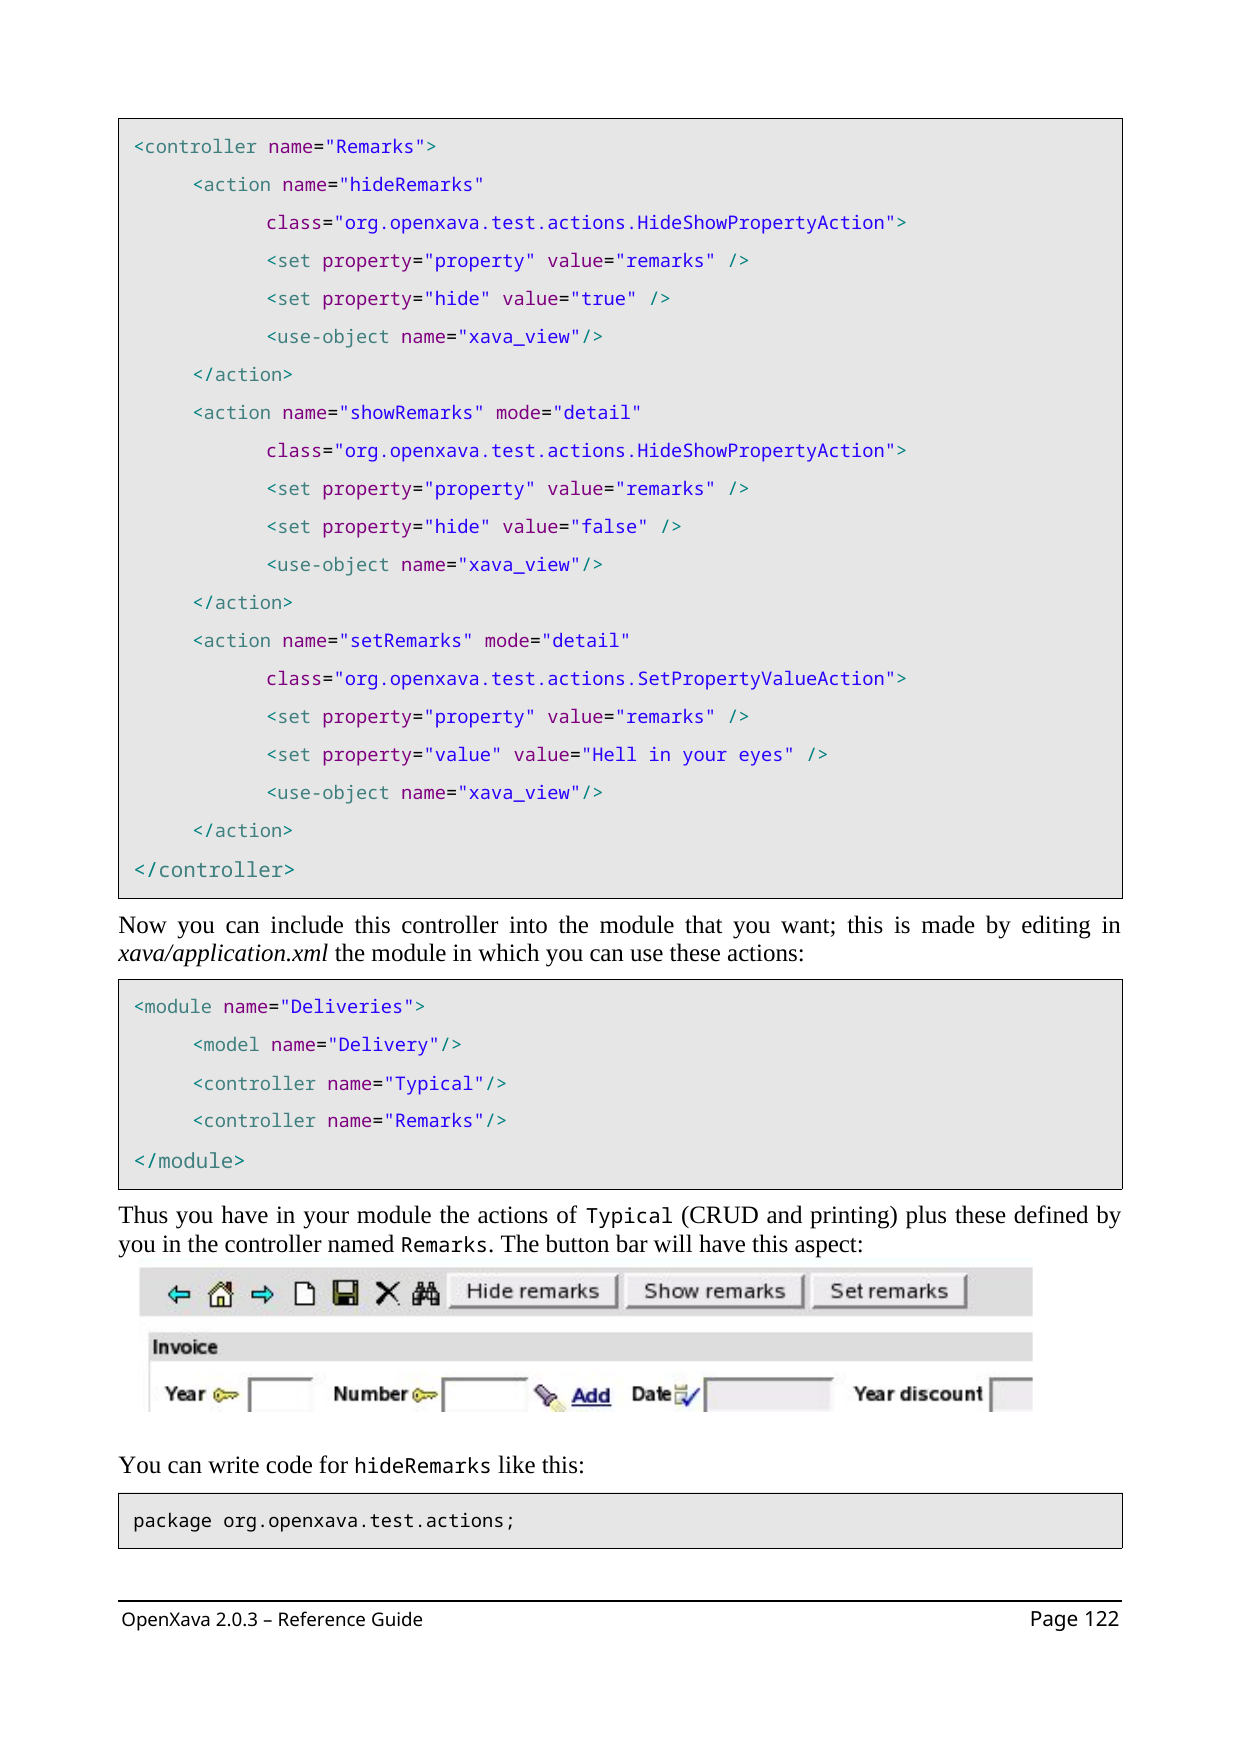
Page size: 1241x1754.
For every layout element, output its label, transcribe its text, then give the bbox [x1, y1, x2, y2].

text <set property="value" value="Hell in your eyes" /> [119, 726, 1122, 764]
text <action name="showRemarks" mode="detail" [119, 384, 1122, 422]
text </action> [119, 574, 1122, 612]
text </controller> [119, 841, 1122, 898]
text class="org.openxava.test.actions.HideShowPropertyAction"> [119, 422, 1122, 460]
text <set property="property" value="remarks" /> [119, 688, 1122, 726]
text </action> [119, 346, 1122, 384]
text <set property="hide" value="false" /> [119, 498, 1122, 536]
text <use-object name="xava_view"/> [119, 308, 1122, 346]
text <model name="Delivery"/> [119, 1017, 1122, 1055]
text <use-object name="xava_view"/> [119, 536, 1122, 574]
text </action> [119, 802, 1122, 841]
text <set property="property" value="remarks" /> [119, 232, 1122, 270]
text Thus you have in your module the actions of Typical (CRUD and printing) plus these defined by you in the controller named Remarks. The button bar will have this aspect: [118, 1202, 1122, 1258]
text <action name="hideRemarks" [119, 156, 1122, 194]
text <set property="hide" value="true" /> [119, 270, 1122, 308]
text class="org.openxava.test.actions.SetPropertyValueAction"> [119, 650, 1122, 688]
text <use-object name="xava_view"/> [119, 764, 1122, 802]
text Now you can include this controller into the module that you want; this is made by editing in xava/application.xml the module in which you can use these actions: [118, 911, 1122, 966]
text You can write code for hideRemarks like this: [118, 1452, 1122, 1480]
text <controller name="Remarks"/> [119, 1093, 1122, 1131]
text package org.openxava.test.actions; [119, 1494, 1122, 1548]
text <set property="property" value="remarks" /> [119, 460, 1122, 498]
text <action name="setRemarks" mode="detail" [119, 612, 1122, 650]
text <module name="Deliveries"> [119, 980, 1122, 1017]
picture [138, 1258, 1033, 1412]
text <controller name="Remarks"> [119, 119, 1122, 156]
text </module> [119, 1131, 1122, 1189]
text class="org.openxava.test.actions.HideShowPropertyAction"> [119, 194, 1122, 232]
text <controller name="Typical"/> [119, 1055, 1122, 1093]
